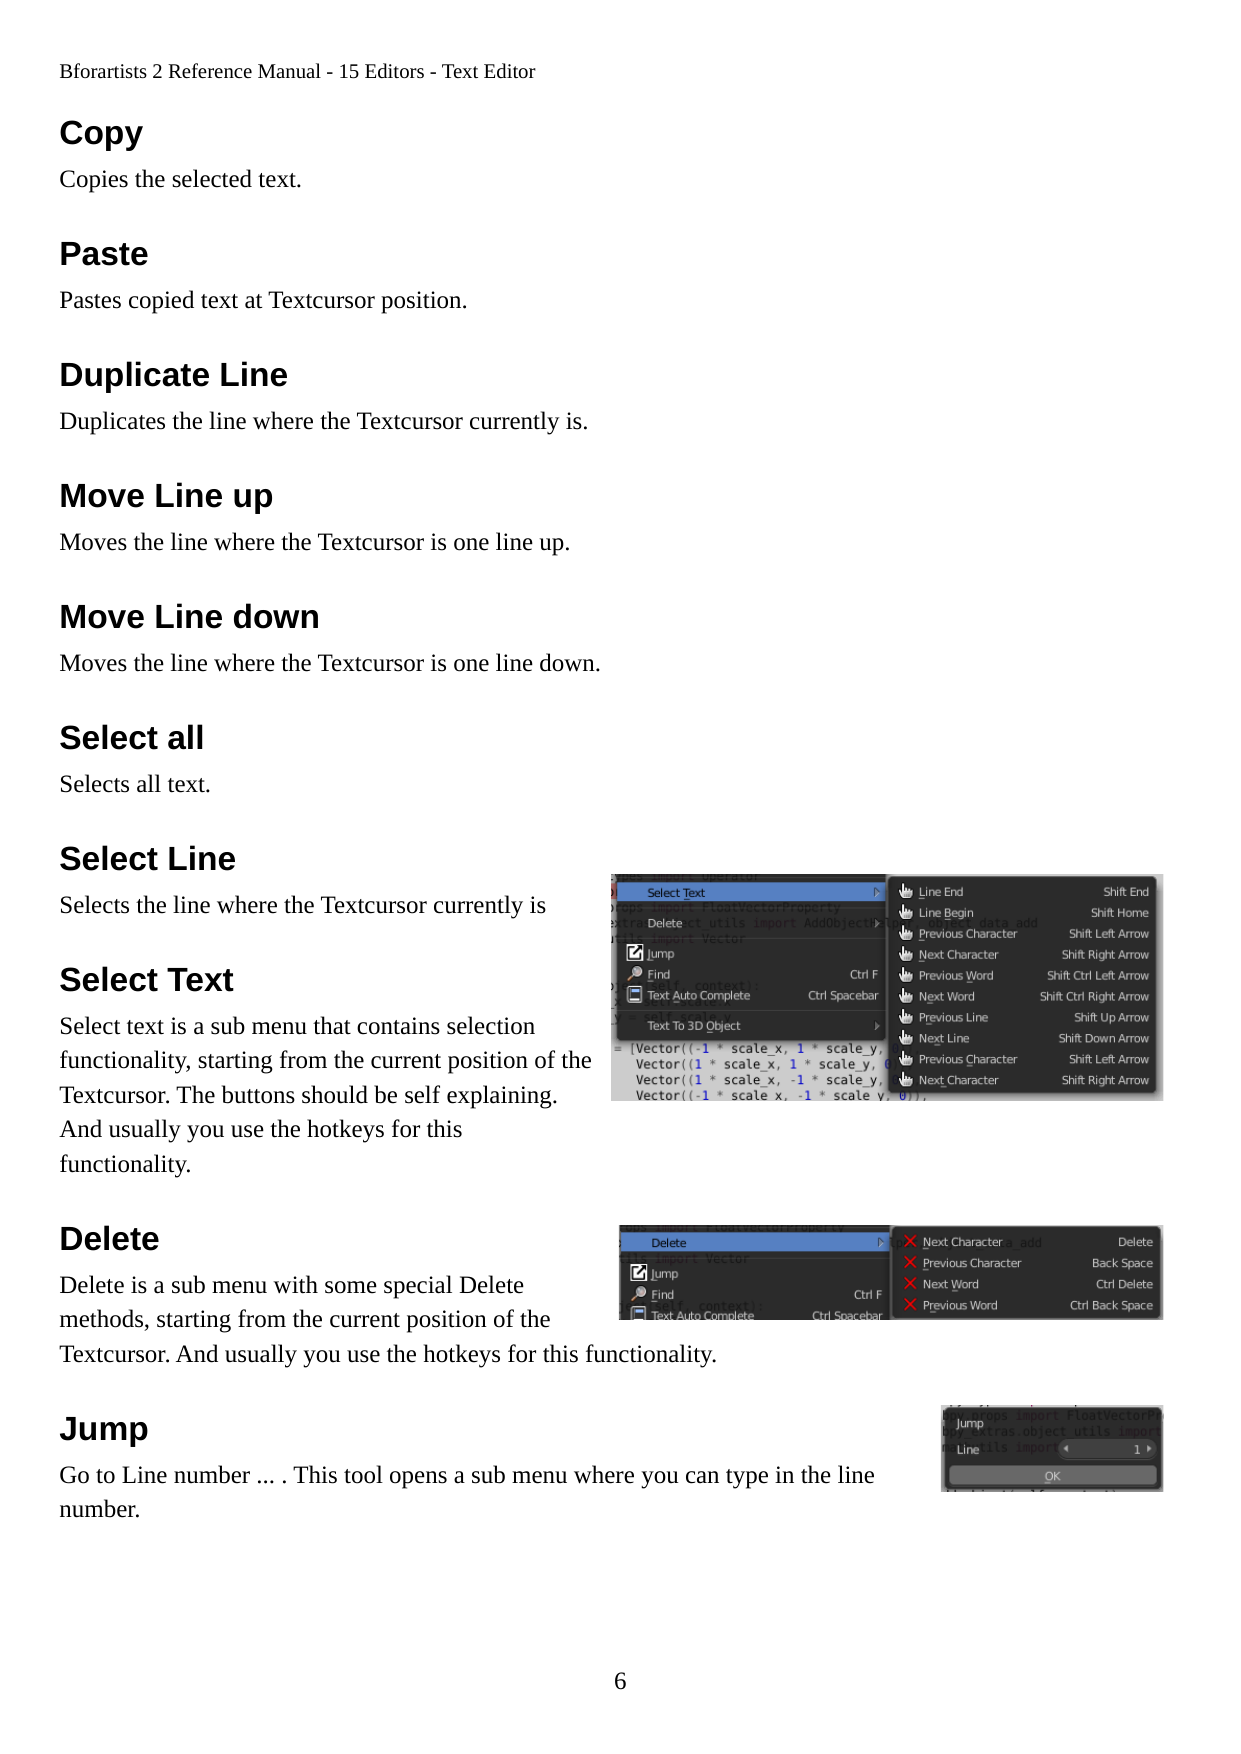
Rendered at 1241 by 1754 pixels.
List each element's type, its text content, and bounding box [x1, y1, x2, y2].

text Selects the line where the Textcursor currently is [59, 890, 611, 919]
text Duplicates the line where the Textcursor currently is. [59, 406, 1181, 434]
subtitle Select Text [59, 960, 611, 998]
text Select text is a sub menu that contains selection functionality, starting from the current position of the Textcursor. The buttons should be self explaining. And usually you use the hotkeys for this functionality. [59, 1011, 1181, 1178]
text Pastes copied text at Textcursor position. [59, 285, 1181, 313]
text Copies the selected text. [59, 164, 1181, 192]
subtitle Jump [59, 1409, 940, 1447]
text Selects all text. [59, 769, 1181, 798]
text Moves the line where the Textcursor is one line up. [59, 527, 1181, 556]
subtitle Duplicate Line [59, 355, 1181, 393]
subtitle [1164, 960, 1181, 998]
text Delete is a sub menu with some special Delete methods, starting from the current position of the Textcursor. And usually you use the hotkeys for this functionality. [59, 1270, 1181, 1368]
subtitle Select Line [59, 839, 1181, 877]
picture [618, 1225, 1164, 1320]
picture [611, 874, 1164, 1101]
subtitle Move Line up [59, 476, 1181, 514]
text Moves the line where the Textcursor is one line down. [59, 648, 1181, 677]
subtitle [1164, 1409, 1181, 1447]
subtitle Move Line down [59, 597, 1181, 635]
subtitle Copy [59, 113, 1181, 151]
text Go to Line number ... . This tool opens a sub menu where you can type in the line number. [59, 1460, 1181, 1523]
subtitle Delete [59, 1219, 1181, 1257]
subtitle Select all [59, 718, 1181, 756]
subtitle Paste [59, 234, 1181, 272]
picture [940, 1405, 1164, 1492]
